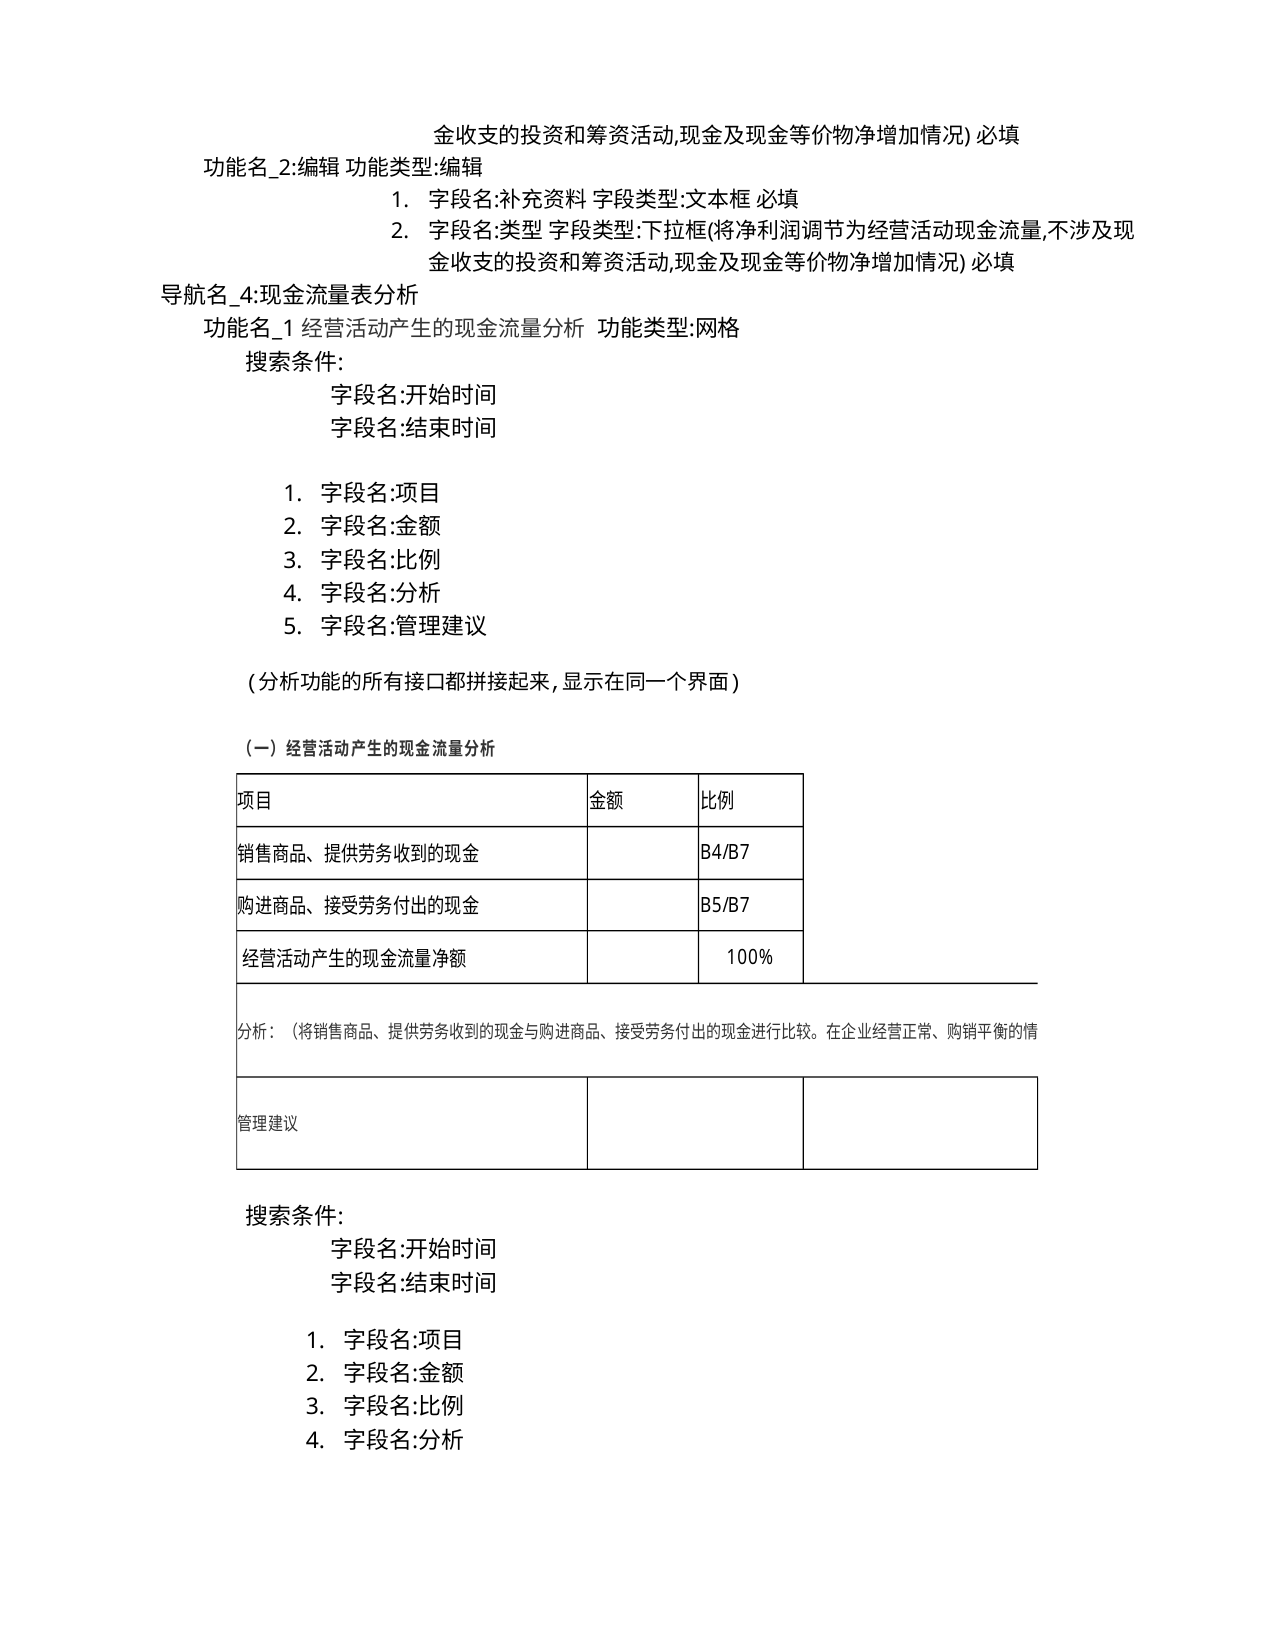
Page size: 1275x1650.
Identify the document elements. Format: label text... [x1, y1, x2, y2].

text 字段名:开始时间 [118, 1231, 1157, 1264]
list 字段名:金额 [306, 1355, 1157, 1388]
list 字段名:管理建议 [283, 608, 1157, 642]
text 搜索条件: [118, 1198, 1157, 1231]
text 功能名_1 经营活动产生的现金流量分析 功能类型:网格 [118, 310, 1157, 344]
list 字段名:项目 [283, 475, 1157, 508]
text 字段名:结束时间 [118, 1264, 1157, 1298]
text 字段名:结束时间 [118, 410, 1157, 444]
list 金收支的投资和筹资活动,现金及现金等价物净增加情况) 必填 [396, 118, 1157, 150]
text (分析功能的所有接口都拼接起来,显示在同一个界面) [118, 665, 1157, 696]
list 字段名:分析 [306, 1421, 1157, 1455]
list 字段名:比例 [306, 1388, 1157, 1421]
list 字段名:金额 [283, 508, 1157, 542]
list 字段名:分析 [283, 575, 1157, 608]
text 导航名_4:现金流量表分析 [118, 277, 1157, 310]
text 字段名:开始时间 [118, 377, 1157, 410]
list 字段名:项目 [306, 1321, 1157, 1355]
text 搜索条件: [118, 344, 1157, 377]
list 字段名:比例 [283, 542, 1157, 575]
text 功能名_2:编辑 功能类型:编辑 [118, 150, 1157, 182]
list 字段名:补充资料 字段类型:文本框 必填 [391, 182, 1157, 213]
list 字段名:类型 字段类型:下拉框(将净利润调节为经营活动现金流量,不涉及现金收支的投资和筹资活动,现金及现金等价物净增加情况) 必填 [391, 213, 1157, 277]
